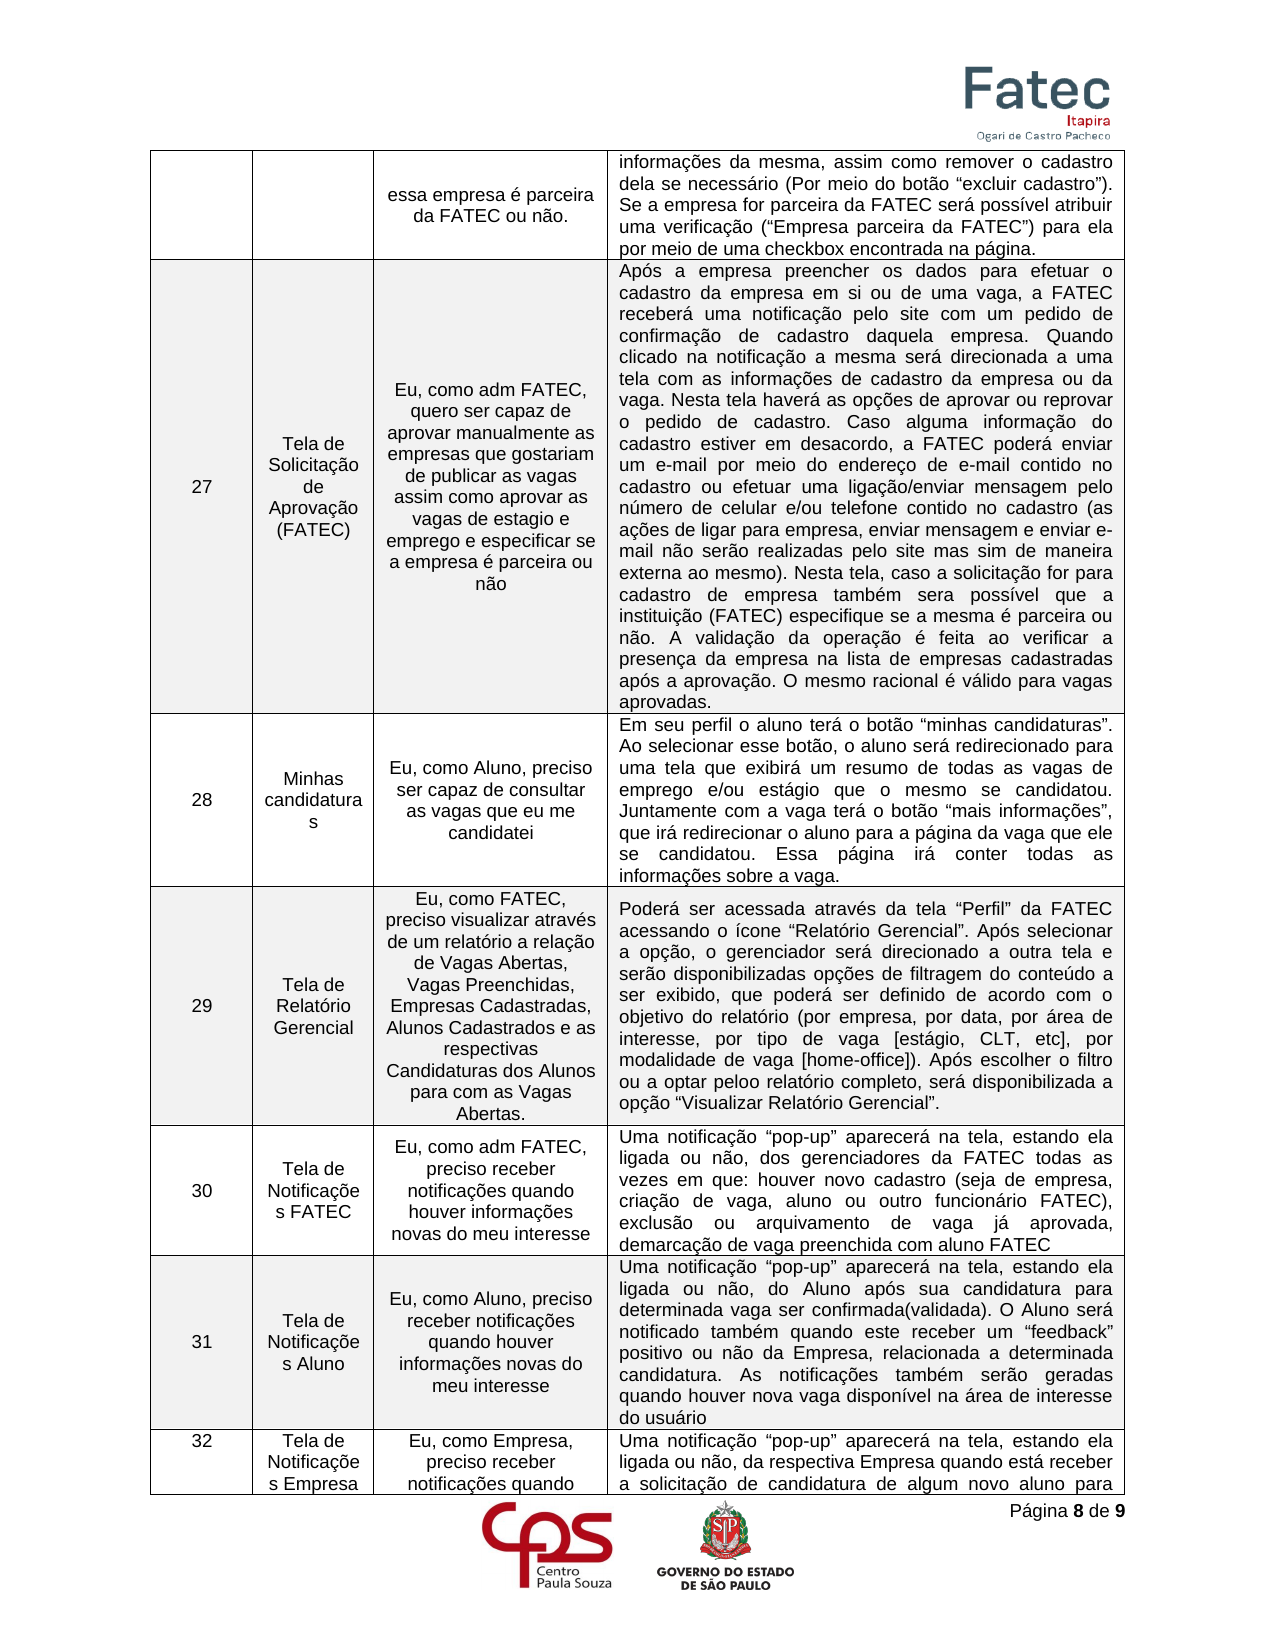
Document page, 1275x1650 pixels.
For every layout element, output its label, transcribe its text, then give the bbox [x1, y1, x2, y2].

table_cell [151, 151, 252, 259]
table_cell Uma notificação “pop-up” aparecerá na tela, estando ela ligada ou não, do Aluno após sua candidatura para determinada vaga ser confirmada(validada). O Aluno será notificado também quando este receber um “feedback” positivo ou não da Empresa, relacionada a determinada candidatura. As notificações também serão geradas quando houver nova vaga disponível na área de interesse do usuário [608, 1256, 1124, 1428]
table_cell [253, 151, 373, 259]
table_cell Tela de Notificações Empresa [253, 1430, 373, 1494]
table_cell Tela de Relatório Gerencial [253, 887, 373, 1124]
table_cell Em seu perfil o aluno terá o botão “minhas candidaturas”. Ao selecionar esse botão, o aluno será redirecionado para uma tela que exibirá um resumo de todas as vagas de emprego e/ou estágio que o mesmo se candidatou. Juntamente com a vaga terá o botão “mais informações”, que irá redirecionar o aluno para a página da vaga que ele se candidatou. Essa página irá conter todas as informações sobre a vaga. [608, 714, 1124, 886]
table_cell Uma notificação “pop-up” aparecerá na tela, estando ela ligada ou não, da respectiva Empresa quando está receber a solicitação de candidatura de algum novo aluno para [608, 1430, 1124, 1494]
table_cell Eu, como Aluno, preciso ser capaz de consultar as vagas que eu me candidatei [374, 714, 607, 886]
table_cell Eu, como FATEC, preciso visualizar através de um relatório a relação de Vagas Abertas, Vagas Preenchidas, Empresas Cadastradas, Alunos Cadastrados e as respectivas Candidaturas dos Alunos para com as Vagas Abertas. [374, 887, 607, 1124]
table_cell 31 [151, 1256, 252, 1428]
table_cell 30 [151, 1126, 252, 1255]
table_cell 29 [151, 887, 252, 1124]
table_cell 32 [151, 1430, 252, 1494]
table_cell 27 [151, 260, 252, 713]
table_cell Eu, como Empresa, preciso receber notificações quando [374, 1430, 607, 1494]
table_cell Eu, como adm FATEC, quero ser capaz de aprovar manualmente as empresas que gostariam de publicar as vagas assim como aprovar as vagas de estagio e emprego e especificar se a empresa é parceira ou não [374, 260, 607, 713]
table_cell Eu, como adm FATEC, preciso receber notificações quando houver informações novas do meu interesse [374, 1126, 607, 1255]
table_cell Tela de Notificações FATEC [253, 1126, 373, 1255]
table_cell Tela de Solicitação de Aprovação (FATEC) [253, 260, 373, 713]
table_cell Poderá ser acessada através da tela “Perfil” da FATEC acessando o ícone “Relatório Gerencial”. Após selecionar a opção, o gerenciador será direcionado a outra tela e serão disponibilizadas opções de filtragem do conteúdo a ser exibido, que poderá ser definido de acordo com o objetivo do relatório (por empresa, por data, por área de interesse, por tipo de vaga [estágio, CLT, etc], por modalidade de vaga [home-office]). Após escolher o filtro ou a optar peloo relatório completo, será disponibilizada a opção “Visualizar Relatório Gerencial”. [608, 887, 1124, 1124]
table_cell informações da mesma, assim como remover o cadastro dela se necessário (Por meio do botão “excluir cadastro”). Se a empresa for parceira da FATEC será possível atribuir uma verificação (“Empresa parceira da FATEC”) para ela por meio de uma checkbox encontrada na página. [608, 151, 1124, 259]
table_cell Tela de Notificações Aluno [253, 1256, 373, 1428]
table_cell Após a empresa preencher os dados para efetuar o cadastro da empresa em si ou de uma vaga, a FATEC receberá uma notificação pelo site com um pedido de confirmação de cadastro daquela empresa. Quando clicado na notificação a mesma será direcionada a uma tela com as informações de cadastro da empresa ou da vaga. Nesta tela haverá as opções de aprovar ou reprovar o pedido de cadastro. Caso alguma informação do cadastro estiver em desacordo, a FATEC poderá enviar um e-mail por meio do endereço de e-mail contido no cadastro ou efetuar uma ligação/enviar mensagem pelo número de celular e/ou telefone contido no cadastro (as ações de ligar para empresa, enviar mensagem e enviar e-mail não serão realizadas pelo site mas sim de maneira externa ao mesmo). Nesta tela, caso a solicitação for para cadastro de empresa também sera possível que a instituição (FATEC) especifique se a mesma é parceira ou não. A validação da operação é feita ao verificar a presença da empresa na lista de empresas cadastradas após a aprovação. O mesmo racional é válido para vagas aprovadas. [608, 260, 1124, 713]
table_cell Uma notificação “pop-up” aparecerá na tela, estando ela ligada ou não, dos gerenciadores da FATEC todas as vezes em que: houver novo cadastro (seja de empresa, criação de vaga, aluno ou outro funcionário FATEC), exclusão ou arquivamento de vaga já aprovada, demarcação de vaga preenchida com aluno FATEC [608, 1126, 1124, 1255]
table_cell Minhas candidaturas [253, 714, 373, 886]
table_cell Eu, como Aluno, preciso receber notificações quando houver informações novas do meu interesse [374, 1256, 607, 1428]
table_cell essa empresa é parceira da FATEC ou não. [374, 151, 607, 259]
table_cell 28 [151, 714, 252, 886]
